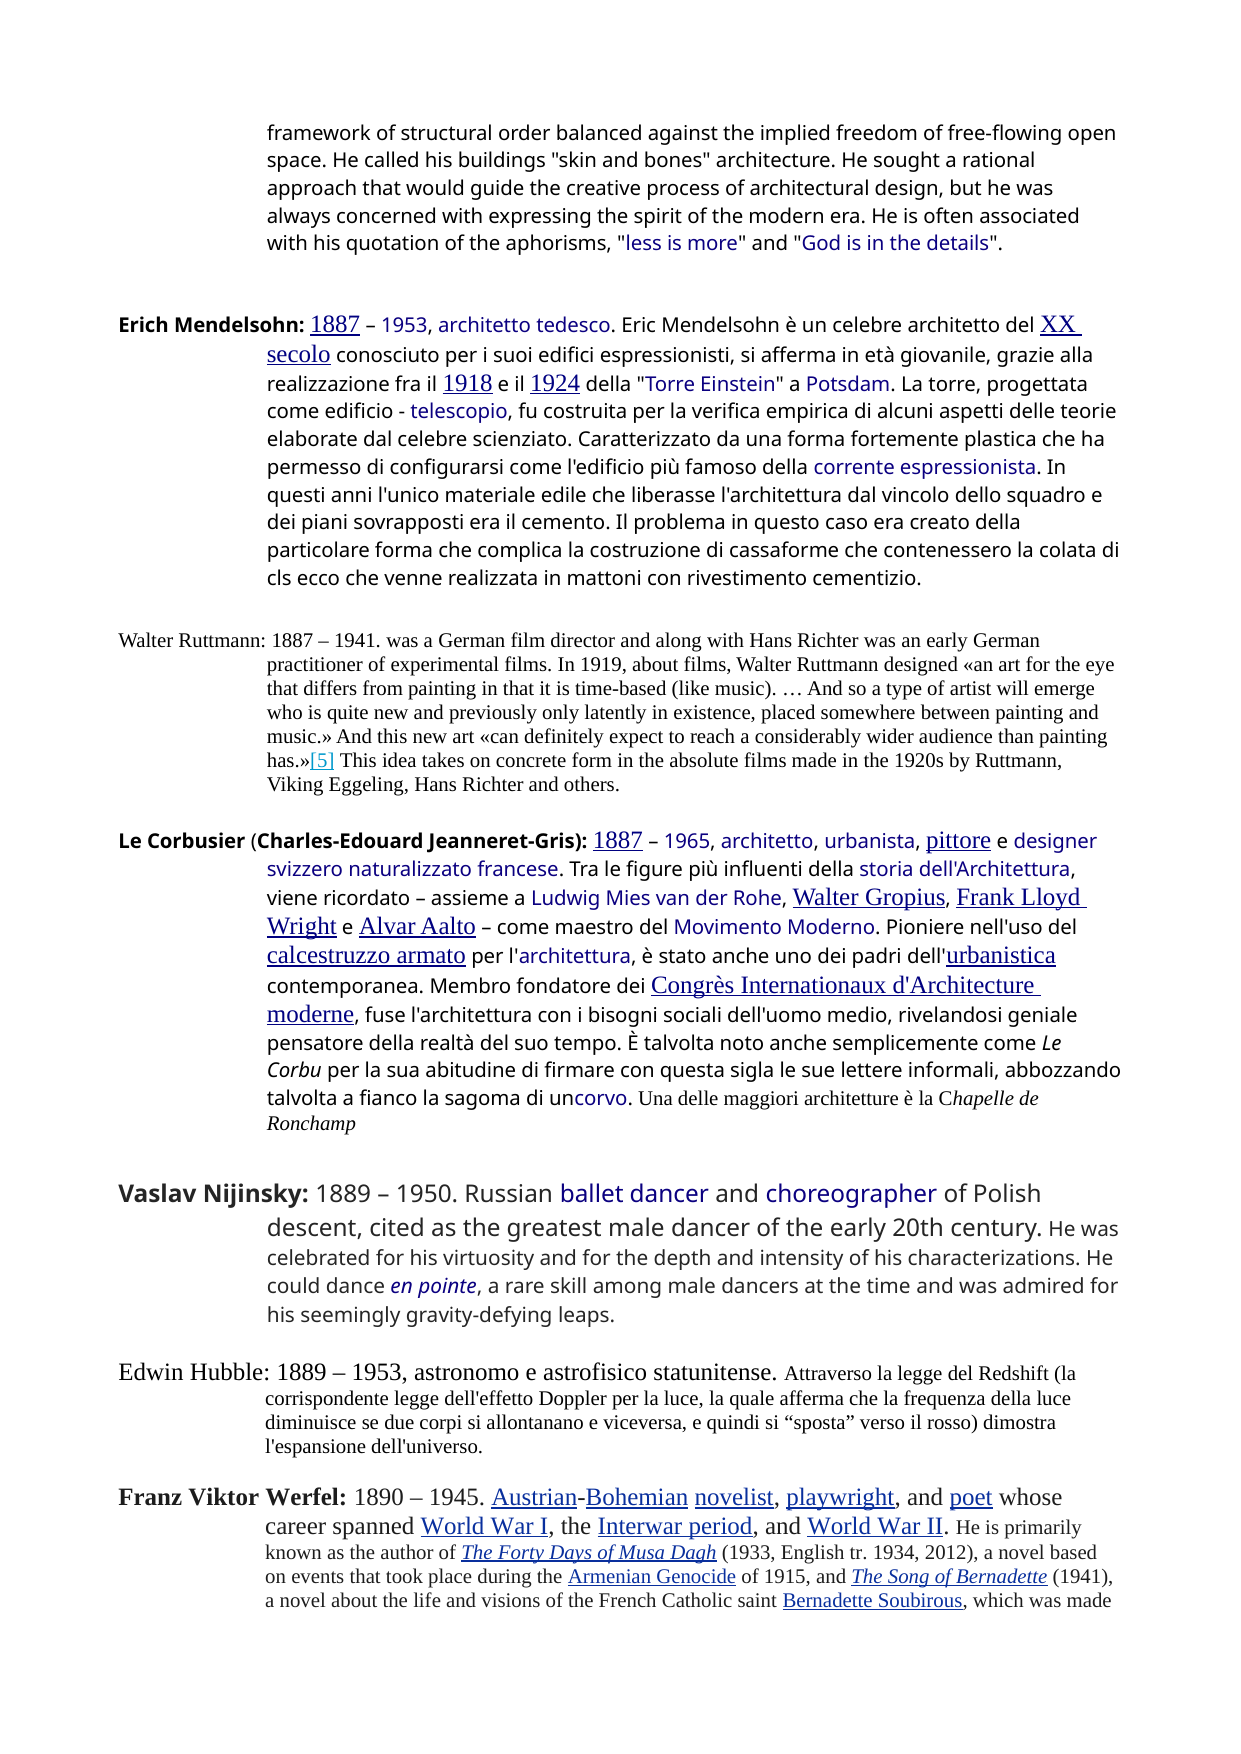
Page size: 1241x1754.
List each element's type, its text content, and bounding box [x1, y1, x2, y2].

text Franz Viktor Werfel: 1890 – 1945. Austrian-Bohemian novelist, playwright, and poet whose career spanned World War I, the Interwar period, and World War II. He is primarily known as the author of The Forty Days of Musa Dagh (1933, English tr. 1934, 2012), a novel based on events that took place during the Armenian Genocide of 1915, and The Song of Bernadette (1941), a novel about the life and visions of the French Catholic saint Bernadette Soubirous, which was made [118, 1482, 1122, 1612]
text Edwin Hubble: 1889 – 1953, astronomo e astrofisico statunitense. Attraverso la legge del Redshift (la corrispondente legge dell'effetto Doppler per la luce, la quale afferma che la frequenza della luce diminuisce se due corpi si allontanano e viceversa, e quindi si “sposta” verso il rosso) dimostra l'espansione dell'universo. [118, 1357, 1122, 1458]
text Walter Ruttmann: 1887 – 1941. was a German film director and along with Hans Richter was an early German practitioner of experimental films. In 1919, about films, Walter Ruttmann designed «an art for the eye that differs from painting in that it is time-based (like music). … And so a type of artist will emerge who is quite new and previously only latently in existence, placed somewhere between painting and music.» And this new art «can definitely expect to reach a considerably wider audience than painting has.»[5] This idea takes on concrete form in the absolute films made in the 1920s by Ruttmann, Viking Eggeling, Hans Richter and others. [118, 628, 1122, 796]
text Erich Mendelsohn: 1887 – 1953, architetto tedesco. Eric Mendelsohn è un celebre architetto del XX secolo conosciuto per i suoi edifici espressionisti, si afferma in età giovanile, grazie alla realizzazione fra il 1918 e il 1924 della "Torre Einstein" a Potsdam. La torre, progettata come edificio - telescopio, fu costruita per la verifica empirica di alcuni aspetti delle teorie elaborate dal celebre scienziato. Caratterizzato da una forma fortemente plastica che ha permesso di configurarsi come l'edificio più famoso della corrente espressionista. In questi anni l'unico materiale edile che liberasse l'architettura dal vincolo dello squadro e dei piani sovrapposti era il cemento. Il problema in questo caso era creato della particolare forma che complica la costruzione di cassaforme che contenessero la colata di cls ecco che venne realizzata in mattoni con rivestimento cementizio. [118, 309, 1122, 591]
text Le Corbusier (Charles-Edouard Jeanneret-Gris): 1887 – 1965, architetto, urbanista, pittore e designer svizzero naturalizzato francese. Tra le figure più influenti della storia dell'Architettura, viene ricordato – assieme a Ludwig Mies van der Rohe, Walter Gropius, Frank Lloyd Wright e Alvar Aalto – come maestro del Movimento Moderno. Pioniere nell'uso del calcestruzzo armato per l'architettura, è stato anche uno dei padri dell'urbanistica contemporanea. Membro fondatore dei Congrès Internationaux d'Architecture moderne, fuse l'architettura con i bisogni sociali dell'uomo medio, rivelandosi geniale pensatore della realtà del suo tempo. È talvolta noto anche semplicemente come Le Corbu per la sua abitudine di firmare con questa sigla le sue lettere informali, abbozzando talvolta a fianco la sagoma di uncorvo. Una delle maggiori architetture è la Chapelle de Ronchamp [118, 825, 1122, 1135]
text Vaslav Nijinsky: 1889 – 1950. Russian ballet dancer and choreographer of Polish descent, cited as the greatest male dancer of the early 20th century. He was celebrated for his virtuosity and for the depth and intensity of his characterizations. He could dance en pointe, a rare skill among male dancers at the time and was admired for his seemingly gravity-defying leaps. [118, 1177, 1122, 1328]
text framework of structural order balanced against the implied freedom of free-flowing open space. He called his buildings "skin and bones" architecture. He sought a rational approach that would guide the creative process of architectural design, but he was always concerned with expressing the spirit of the modern era. He is often associated with his quotation of the aphorisms, "less is more" and "God is in the details". [118, 118, 1122, 257]
